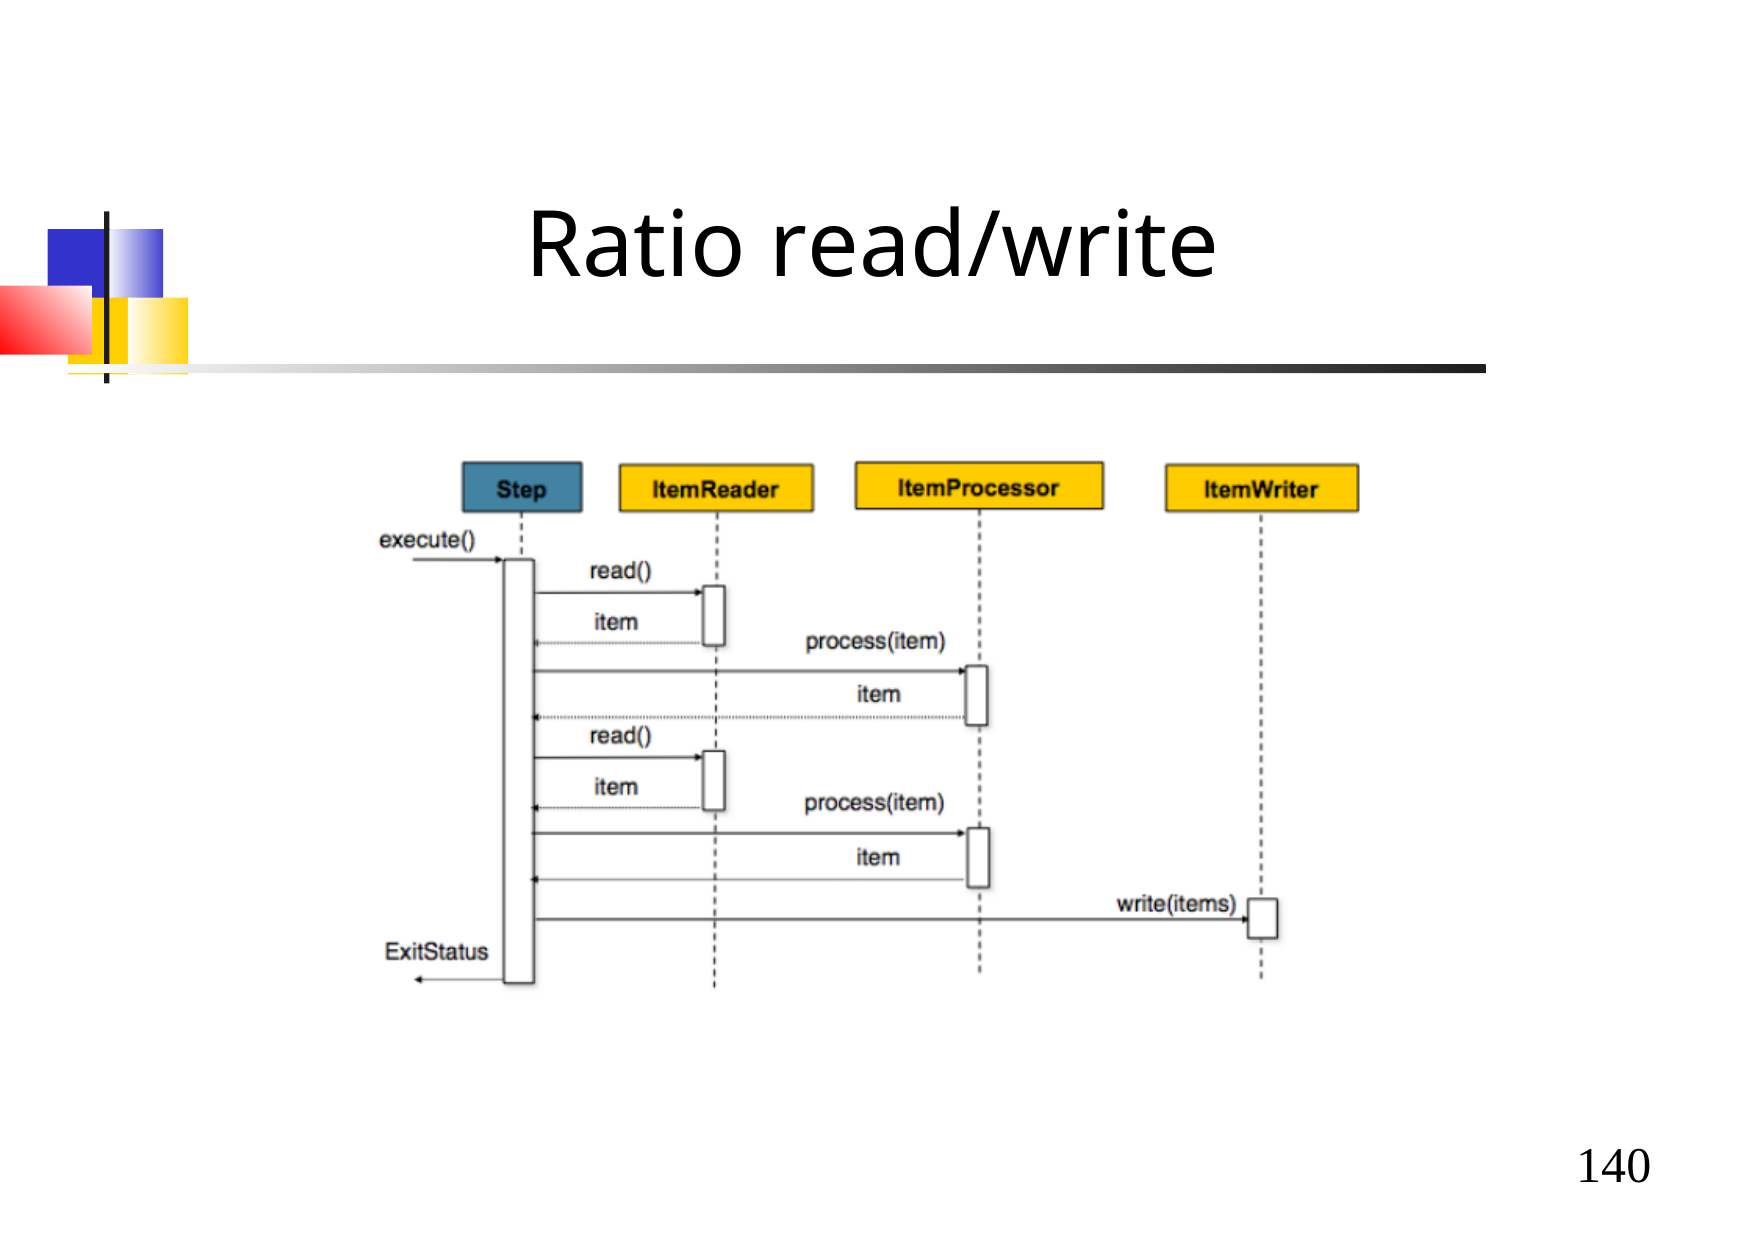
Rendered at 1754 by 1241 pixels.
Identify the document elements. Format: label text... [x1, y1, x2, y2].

title Ratio read/write [179, 139, 1567, 351]
picture [340, 433, 1413, 1048]
